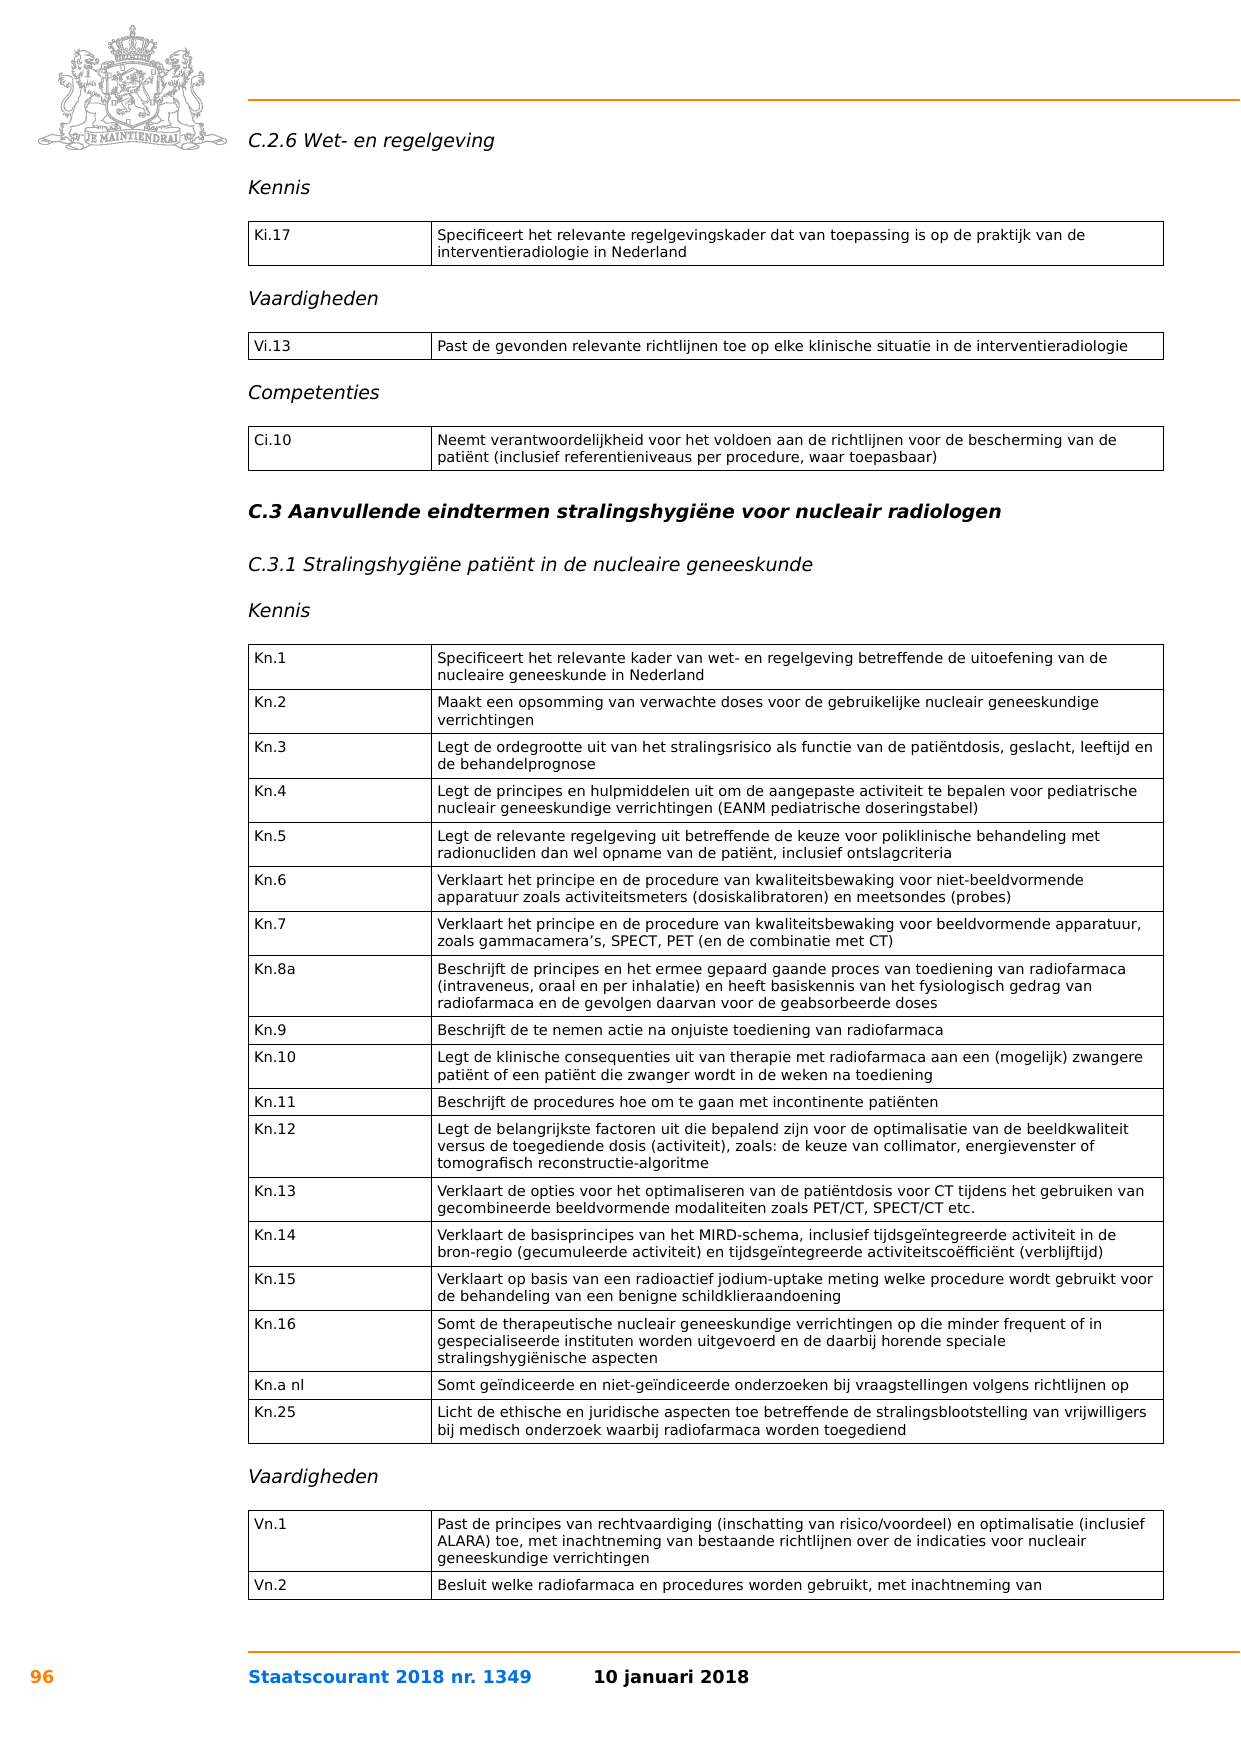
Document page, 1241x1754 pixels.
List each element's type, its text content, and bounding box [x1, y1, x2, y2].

table_cell Kn.2 [249, 690, 431, 733]
table_cell Kn.12 [249, 1116, 431, 1177]
table_cell Kn.9 [249, 1017, 431, 1044]
table_cell Beschrijft de te nemen actie na onjuiste toediening van radiofarmaca [432, 1017, 1163, 1044]
subtitle Competenties [248, 382, 1163, 404]
table_header Ci.10 [249, 427, 431, 470]
table_header Specificeert het relevante kader van wet- en regelgeving betreffende de uitoefening van de nucleaire geneeskunde in Nederland [432, 645, 1163, 689]
table_cell Kn.11 [249, 1089, 431, 1115]
table_cell Somt de therapeutische nucleair geneeskundige verrichtingen op die minder frequent of in gespecialiseerde instituten worden uitgevoerd en de daarbij horende speciale stralingshygiënische aspecten [432, 1311, 1163, 1371]
table_cell Verklaart het principe en de procedure van kwaliteitsbewaking voor niet-beeldvormende apparatuur zoals activiteitsmeters (dosiskalibratoren) en meetsondes (probes) [432, 867, 1163, 911]
table_cell Kn.15 [249, 1267, 431, 1310]
table_cell Kn.7 [249, 912, 431, 955]
table_header Ki.17 [249, 222, 431, 265]
subtitle Vaardigheden [248, 288, 1163, 310]
table_cell Verklaart de opties voor het optimaliseren van de patiëntdosis voor CT tijdens het gebruiken van gecombineerde beeldvormende modaliteiten zoals PET/CT, SPECT/CT etc. [432, 1178, 1163, 1221]
table_cell Kn.10 [249, 1045, 431, 1088]
subtitle Kennis [248, 600, 1163, 622]
table_cell Kn.4 [249, 779, 431, 822]
table_cell Legt de belangrijkste factoren uit die bepalend zijn voor de optimalisatie van de beeldkwaliteit versus de toegediende dosis (activiteit), zoals: de keuze van collimator, energievenster of tomografisch reconstructie-algoritme [432, 1116, 1163, 1177]
table_header Vi.13 [249, 333, 431, 359]
table_cell Besluit welke radiofarmaca en procedures worden gebruikt, met inachtneming van [432, 1572, 1163, 1598]
table_cell Verklaart het principe en de procedure van kwaliteitsbewaking voor beeldvormende apparatuur, zoals gammacamera’s, SPECT, PET (en de combinatie met CT) [432, 912, 1163, 955]
table_cell Verklaart op basis van een radioactief jodium-uptake meting welke procedure wordt gebruikt voor de behandeling van een benigne schildklieraandoening [432, 1267, 1163, 1310]
table_cell Legt de principes en hulpmiddelen uit om de aangepaste activiteit te bepalen voor pediatrische nucleair geneeskundige verrichtingen (EANM pediatrische doseringstabel) [432, 779, 1163, 822]
table_cell Beschrijft de procedures hoe om te gaan met incontinente patiënten [432, 1089, 1163, 1115]
table_header Past de gevonden relevante richtlijnen toe op elke klinische situatie in de interventieradiologie [432, 333, 1163, 359]
table_cell Kn.3 [249, 734, 431, 777]
table_cell Legt de klinische consequenties uit van therapie met radiofarmaca aan een (mogelijk) zwangere patiënt of een patiënt die zwanger wordt in de weken na toediening [432, 1045, 1163, 1088]
table_cell Beschrijft de principes en het ermee gepaard gaande proces van toediening van radiofarmaca (intraveneus, oraal en per inhalatie) en heeft basiskennis van het fysiologisch gedrag van radiofarmaca en de gevolgen daarvan voor de geabsorbeerde doses [432, 956, 1163, 1016]
table_header Specificeert het relevante regelgevingskader dat van toepassing is op de praktijk van de interventieradiologie in Nederland [432, 222, 1163, 265]
table_cell Legt de ordegrootte uit van het stralingsrisico als functie van de patiëntdosis, geslacht, leeftijd en de behandelprognose [432, 734, 1163, 777]
table_cell Verklaart de basisprincipes van het MIRD-schema, inclusief tijdsgeïntegreerde activiteit in de bron-regio (gecumuleerde activiteit) en tijdsgeïntegreerde activiteitscoëfficiënt (verblijftijd) [432, 1222, 1163, 1266]
table_cell Legt de relevante regelgeving uit betreffende de keuze voor poliklinische behandeling met radionucliden dan wel opname van de patiënt, inclusief ontslagcriteria [432, 823, 1163, 866]
table_cell Kn.25 [249, 1400, 431, 1443]
table_cell Somt geïndiceerde en niet-geïndiceerde onderzoeken bij vraagstellingen volgens richtlijnen op [432, 1372, 1163, 1399]
table_cell Kn.5 [249, 823, 431, 866]
subtitle C.3.1 Stralingshygiëne patiënt in de nucleaire geneeskunde [248, 553, 1163, 575]
table_header Past de principes van rechtvaardiging (inschatting van risico/voordeel) en optimalisatie (inclusief ALARA) toe, met inachtneming van bestaande richtlijnen over de indicaties voor nucleair geneeskundige verrichtingen [432, 1511, 1163, 1571]
table_header Neemt verantwoordelijkheid voor het voldoen aan de richtlijnen voor de bescherming van de patiënt (inclusief referentieniveaus per procedure, waar toepasbaar) [432, 427, 1163, 470]
subtitle C.3 Aanvullende eindtermen stralingshygiëne voor nucleair radiologen [248, 501, 1163, 523]
table_cell Kn.14 [249, 1222, 431, 1266]
picture [38, 25, 227, 150]
subtitle Vaardigheden [248, 1466, 1163, 1488]
table_cell Kn.13 [249, 1178, 431, 1221]
table_cell Maakt een opsomming van verwachte doses voor de gebruikelijke nucleair geneeskundige verrichtingen [432, 690, 1163, 733]
subtitle C.2.6 Wet- en regelgeving [248, 130, 1163, 152]
table_cell Vn.2 [249, 1572, 431, 1598]
table_cell Licht de ethische en juridische aspecten toe betreffende de stralingsblootstelling van vrijwilligers bij medisch onderzoek waarbij radiofarmaca worden toegediend [432, 1400, 1163, 1443]
table_cell Kn.6 [249, 867, 431, 911]
subtitle Kennis [248, 177, 1163, 199]
table_header Vn.1 [249, 1511, 431, 1571]
table_header Kn.1 [249, 645, 431, 689]
table_cell Kn.8a [249, 956, 431, 1016]
table_cell Kn.a nl [249, 1372, 431, 1399]
table_cell Kn.16 [249, 1311, 431, 1371]
